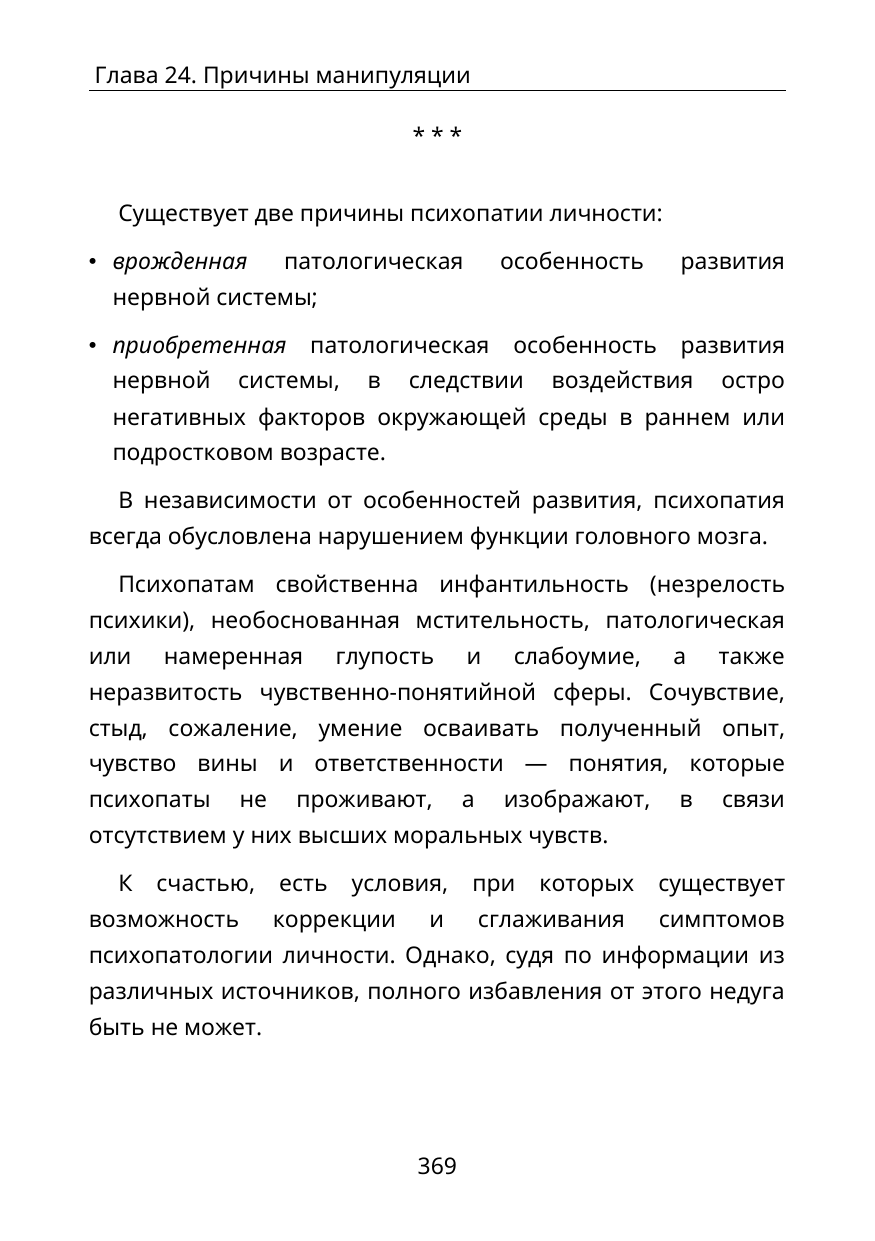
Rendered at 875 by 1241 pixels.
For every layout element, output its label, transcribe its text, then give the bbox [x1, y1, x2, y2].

list врожденная патологическая особенность развития нервной системы; [88, 245, 786, 312]
text В независимости от особенностей развития, психопатия всегда обусловлена нарушением функции головного мозга. [88, 484, 786, 551]
text Существует две причины психопатии личности: [88, 197, 786, 228]
text К счастью, есть условия, при которых существует возможность коррекции и сглаживания симптомов психопатологии личности. Однако, судя по информации из различных источников, полного избавления от этого недуга быть не может. [88, 867, 786, 1042]
list приобретенная патологическая особенность развития нервной системы, в следствии воздействия остро негативных факторов окружающей среды в раннем или подростковом возрасте. [88, 328, 786, 468]
subtitle * * * [88, 120, 786, 151]
text Психопатам свойственна инфантильность (незрелость психики), необоснованная мстительность, патологическая или намеренная глупость и слабоумие, а также неразвитость чувственно-понятийной сферы. Сочувствие, стыд, сожаление, умение осваивать полученный опыт, чувство вины и ответственности — понятия, которые психопаты не проживают, а изображают, в связи отсутствием у них высших моральных чувств. [88, 568, 786, 851]
